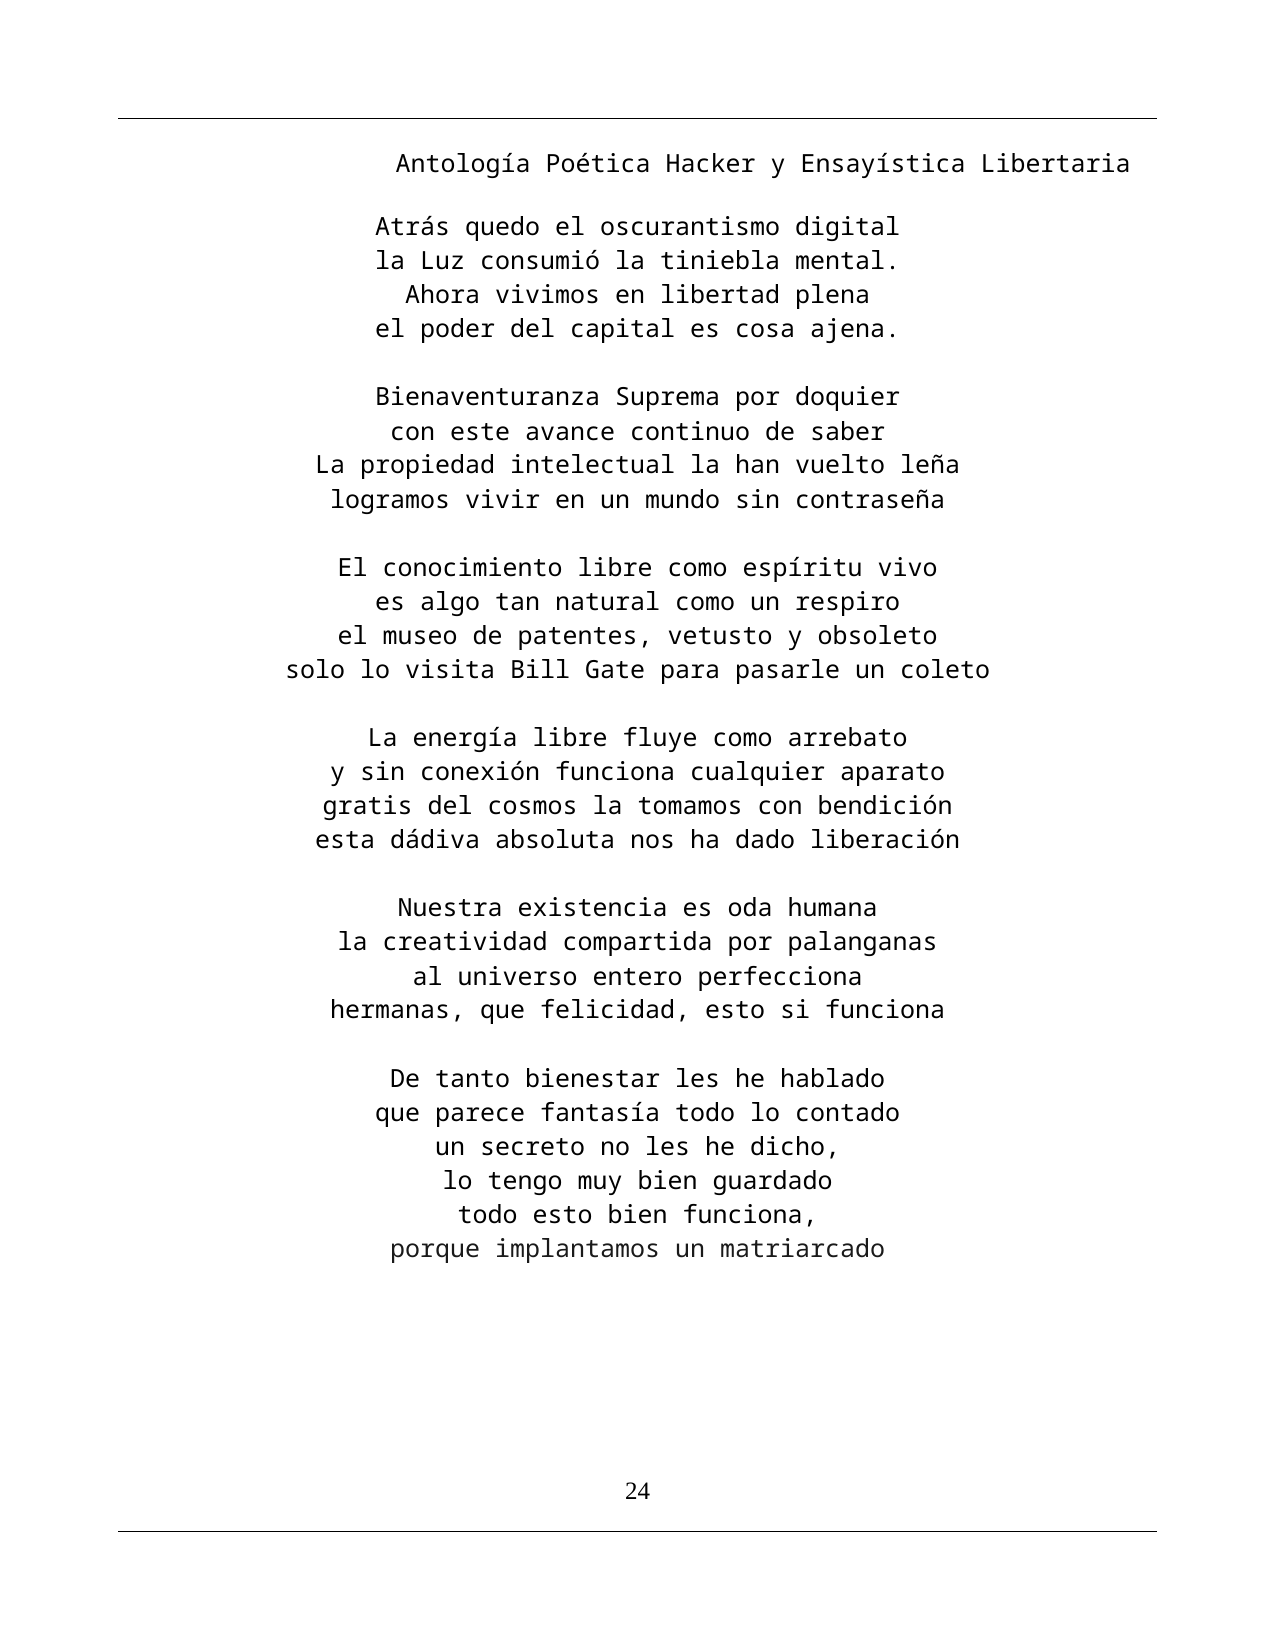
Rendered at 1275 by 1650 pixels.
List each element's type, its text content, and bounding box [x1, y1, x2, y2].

text solo lo visita Bill Gate para pasarle un coleto [145, 652, 1130, 686]
text esta dádiva absoluta nos ha dado liberación [145, 822, 1130, 856]
text que parece fantasía todo lo contado [145, 1094, 1130, 1128]
text la creatividad compartida por palanganas [145, 924, 1130, 958]
text todo esto bien funciona, [145, 1197, 1130, 1231]
text lo tengo muy bien guardado [145, 1162, 1130, 1197]
text gratis del cosmos la tomamos con bendición [145, 788, 1130, 822]
text es algo tan natural como un respiro [145, 583, 1130, 617]
text porque implantamos un matriarcado [145, 1231, 1130, 1265]
text un secreto no les he dicho, [145, 1128, 1130, 1162]
text al universo entero perfecciona [145, 958, 1130, 992]
text La propiedad intelectual la han vuelto leña [145, 447, 1130, 481]
text Nuestra existencia es oda humana [145, 890, 1130, 924]
text De tanto bienestar les he hablado [145, 1060, 1130, 1094]
text y sin conexión funciona cualquier aparato [145, 754, 1130, 788]
text el poder del capital es cosa ajena. [145, 311, 1130, 345]
text la Luz consumió la tiniebla mental. [145, 243, 1130, 277]
text hermanas, que felicidad, esto si funciona [145, 992, 1130, 1026]
text Ahora vivimos en libertad plena [145, 277, 1130, 311]
text con este avance continuo de saber [145, 413, 1130, 447]
text el museo de patentes, vetusto y obsoleto [145, 617, 1130, 652]
text Bienaventuranza Suprema por doquier [145, 379, 1130, 413]
text El conocimiento libre como espíritu vivo [145, 549, 1130, 583]
text Atrás quedo el oscurantismo digital [145, 209, 1130, 243]
text logramos vivir en un mundo sin contraseña [145, 481, 1130, 515]
text La energía libre fluye como arrebato [145, 720, 1130, 754]
